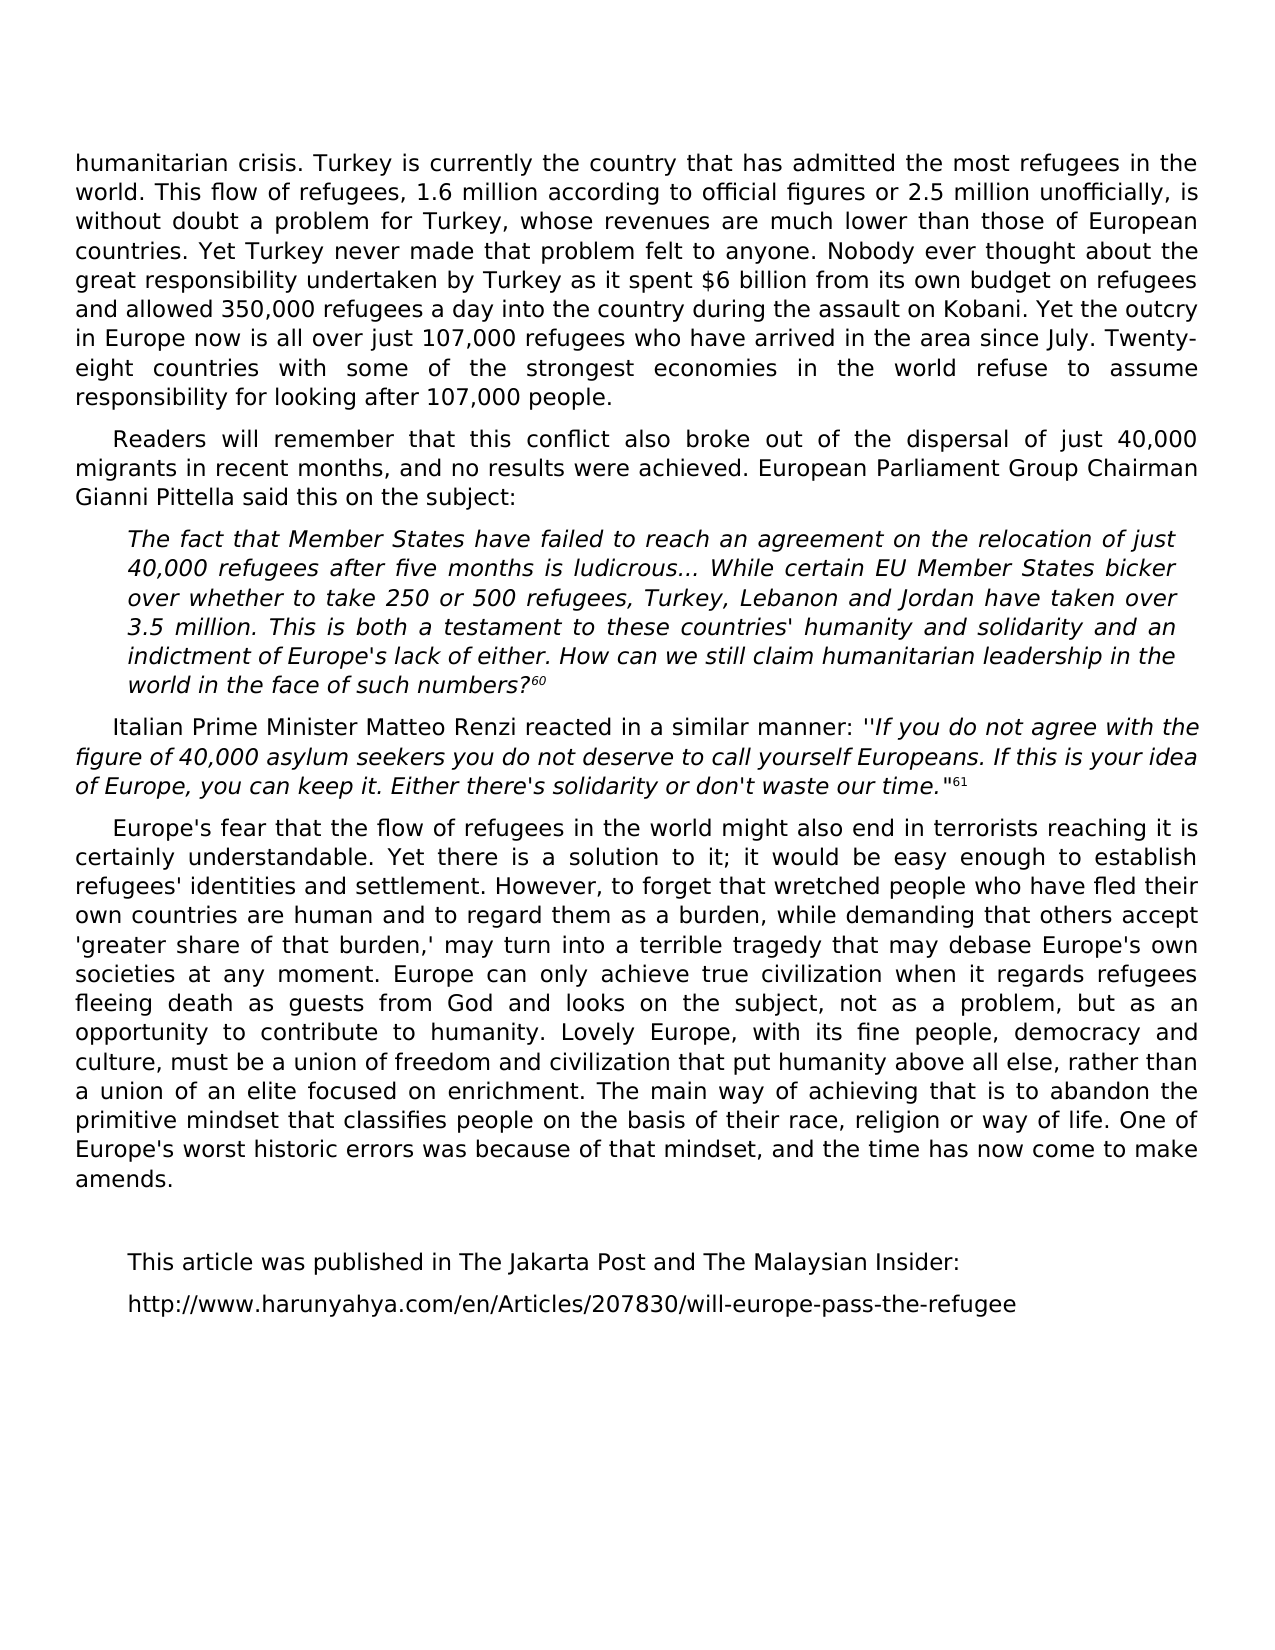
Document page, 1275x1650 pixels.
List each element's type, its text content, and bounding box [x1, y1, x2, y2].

text Europe's fear that the flow of refugees in the world might also end in terrorists reaching it is certainly understandable. Yet there is a solution to it; it would be easy enough to establish refugees' identities and settlement. However, to forget that wretched people who have fled their own countries are human and to regard them as a burden, while demanding that others accept 'greater share of that burden,' may turn into a terrible tragedy that may debase Europe's own societies at any moment. Europe can only achieve true civilization when it regards refugees fleeing death as guests from God and looks on the subject, not as a problem, but as an opportunity to contribute to humanity. Lovely Europe, with its fine people, democracy and culture, must be a union of freedom and civilization that put humanity above all else, rather than a union of an elite focused on enrichment. The main way of achieving that is to abandon the primitive mindset that classifies people on the basis of their race, religion or way of life. One of Europe's worst historic errors was because of that mindset, and the time has now come to make amends. [75, 815, 1200, 1193]
text The fact that Member States have failed to reach an agreement on the relocation of just 40,000 refugees after five months is ludicrous... While certain EU Member States bicker over whether to take 250 or 500 refugees, Turkey, Lebanon and Jordan have taken over 3.5 million. This is both a testament to these countries' humanity and solidarity and an indictment of Europe's lack of either. How can we still claim humanitarian leadership in the world in the face of such numbers?60 [127, 526, 1177, 699]
text Italian Prime Minister Matteo Renzi reacted in a similar manner: ''If you do not agree with the figure of 40,000 asylum seekers you do not deserve to call yourself Europeans. If this is your idea of Europe, you can keep it. Either there's solidarity or don't waste our time."61 [75, 714, 1200, 799]
text Readers will remember that this conflict also broke out of the dispersal of just 40,000 migrants in recent months, and no results were achieved. European Parliament Group Chairman Gianni Pittella said this on the subject: [75, 426, 1200, 511]
text humanitarian crisis. Turkey is currently the country that has admitted the most refugees in the world. This flow of refugees, 1.6 million according to official figures or 2.5 million unofficially, is without doubt a problem for Turkey, whose revenues are much lower than those of European countries. Yet Turkey never made that problem felt to anyone. Nobody ever thought about the great responsibility undertaken by Turkey as it spent $6 billion from its own budget on refugees and allowed 350,000 refugees a day into the country during the assault on Kobani. Yet the outcry in Europe now is all over just 107,000 refugees who have arrived in the area since July. Twenty-eight countries with some of the strongest economies in the world refuse to assume responsibility for looking after 107,000 people. [75, 150, 1200, 411]
text http://www.harunyahya.com/en/Articles/207830/will-europe-pass-the-refugee [127, 1291, 1177, 1318]
text This article was published in The Jakarta Post and The Malaysian Insider: [127, 1249, 1177, 1276]
